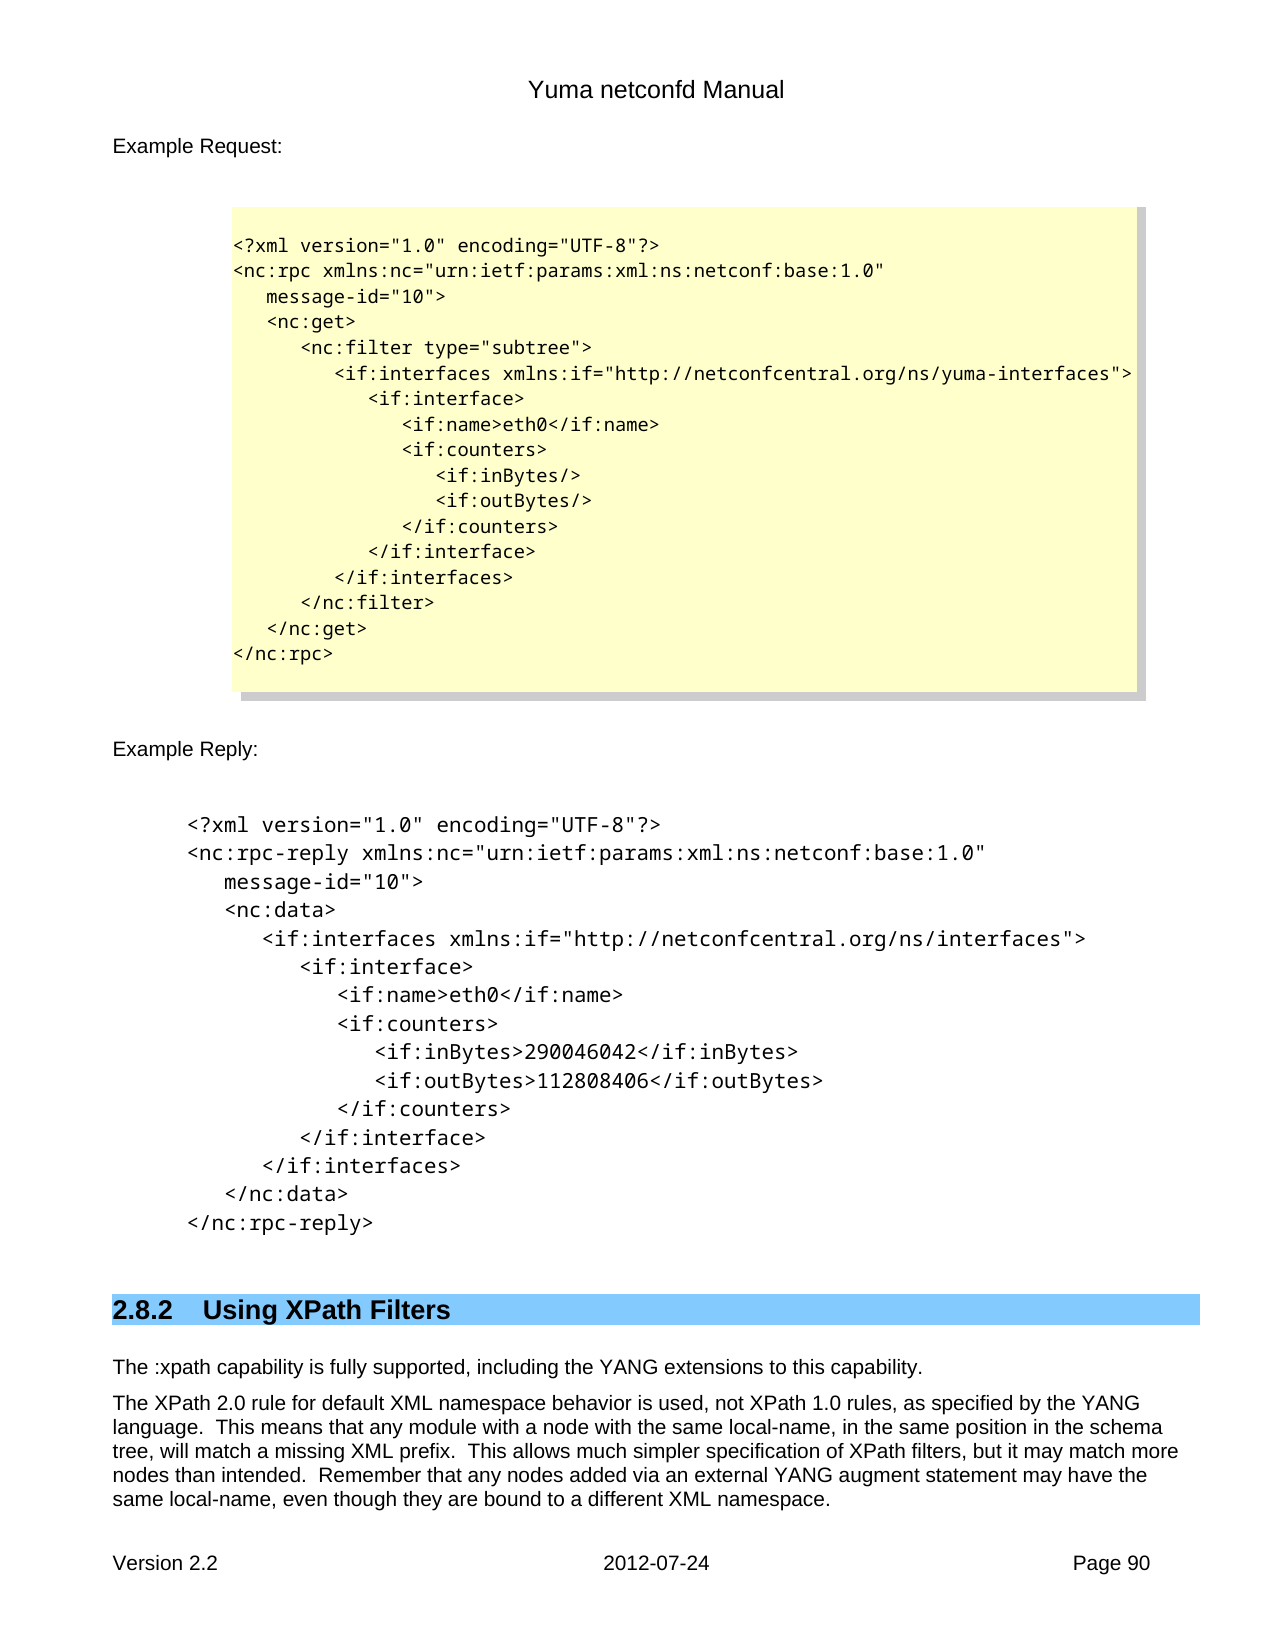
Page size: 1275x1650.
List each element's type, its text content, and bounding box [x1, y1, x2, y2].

text <if:interface> [232, 385, 1137, 411]
text </if:counters> [232, 513, 1137, 538]
text <if:outBytes>112808406</if:outBytes> [186, 1066, 1200, 1094]
text The XPath 2.0 rule for default XML namespace behavior is used, not XPath 1.0 rules, as specified by the YANG language. This means that any module with a node with the same local-name, in the same position in the schema tree, will match a missing XML prefix. This allows much simpler specification of XPath filters, but it may match more nodes than intended. Remember that any nodes added via an external YANG augment statement may have the same local-name, even though they are bound to a different XML namespace. [112, 1391, 1200, 1511]
text </if:interfaces> [232, 564, 1137, 589]
text <if:name>eth0</if:name> [232, 411, 1137, 436]
text <if:name>eth0</if:name> [186, 981, 1200, 1009]
text </nc:data> [186, 1179, 1200, 1208]
text <if:inBytes/> [232, 462, 1137, 487]
text <nc:data> [186, 895, 1200, 924]
text message-id="10"> [186, 867, 1200, 895]
text <if:counters> [232, 436, 1137, 462]
subtitle Using XPath Filters [112, 1294, 1200, 1325]
text <?xml version="1.0" encoding="UTF-8"?> [232, 232, 1137, 258]
text </nc:rpc> [232, 641, 1137, 666]
text </if:interface> [232, 538, 1137, 564]
text </if:interfaces> [186, 1151, 1200, 1179]
text <if:interfaces xmlns:if="http://netconfcentral.org/ns/yuma-interfaces"> [232, 360, 1137, 385]
text <if:interface> [186, 952, 1200, 981]
text </nc:get> [232, 615, 1137, 641]
text message-id="10"> [232, 283, 1137, 309]
text <?xml version="1.0" encoding="UTF-8"?> [186, 810, 1200, 838]
text </if:counters> [186, 1094, 1200, 1123]
text </if:interface> [186, 1123, 1200, 1151]
text <if:outBytes/> [232, 487, 1137, 513]
text <if:interfaces xmlns:if="http://netconfcentral.org/ns/interfaces"> [186, 924, 1200, 952]
text Example Reply: [112, 737, 1200, 761]
text </nc:rpc-reply> [186, 1208, 1200, 1236]
text Example Request: [112, 134, 1200, 158]
text <if:counters> [186, 1009, 1200, 1037]
text The :xpath capability is fully supported, including the YANG extensions to this capability. [112, 1354, 1200, 1378]
text <nc:rpc-reply xmlns:nc="urn:ietf:params:xml:ns:netconf:base:1.0" [186, 838, 1200, 867]
text <nc:get> [232, 309, 1137, 334]
text <nc:filter type="subtree"> [232, 334, 1137, 360]
text </nc:filter> [232, 589, 1137, 615]
text <if:inBytes>290046042</if:inBytes> [186, 1037, 1200, 1066]
text <nc:rpc xmlns:nc="urn:ietf:params:xml:ns:netconf:base:1.0" [232, 258, 1137, 283]
